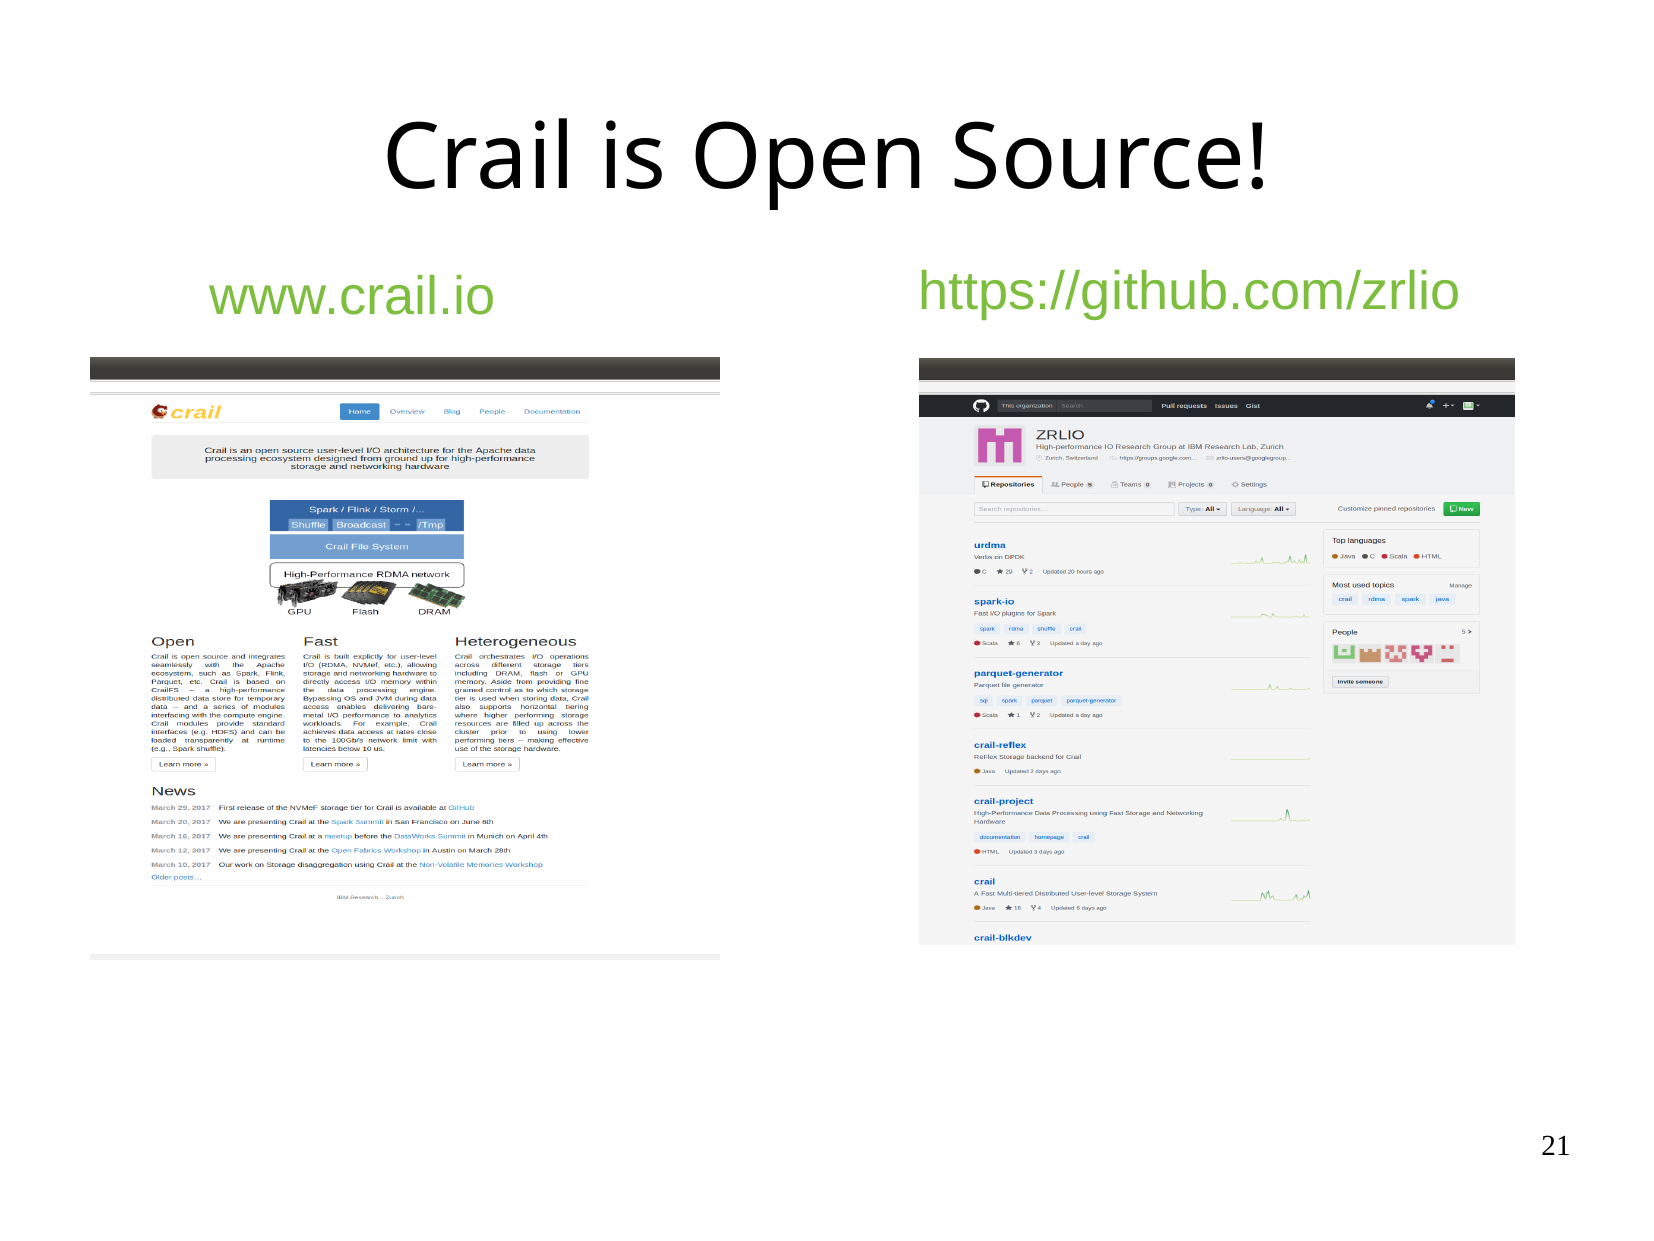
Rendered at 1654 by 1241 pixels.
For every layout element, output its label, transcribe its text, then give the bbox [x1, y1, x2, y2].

picture [919, 358, 1516, 946]
picture [90, 357, 720, 961]
text_box https://github.com/zrlio [903, 252, 1525, 329]
title Crail is Open Source! [82, 49, 1571, 257]
text_box www.crail.io [195, 258, 527, 334]
